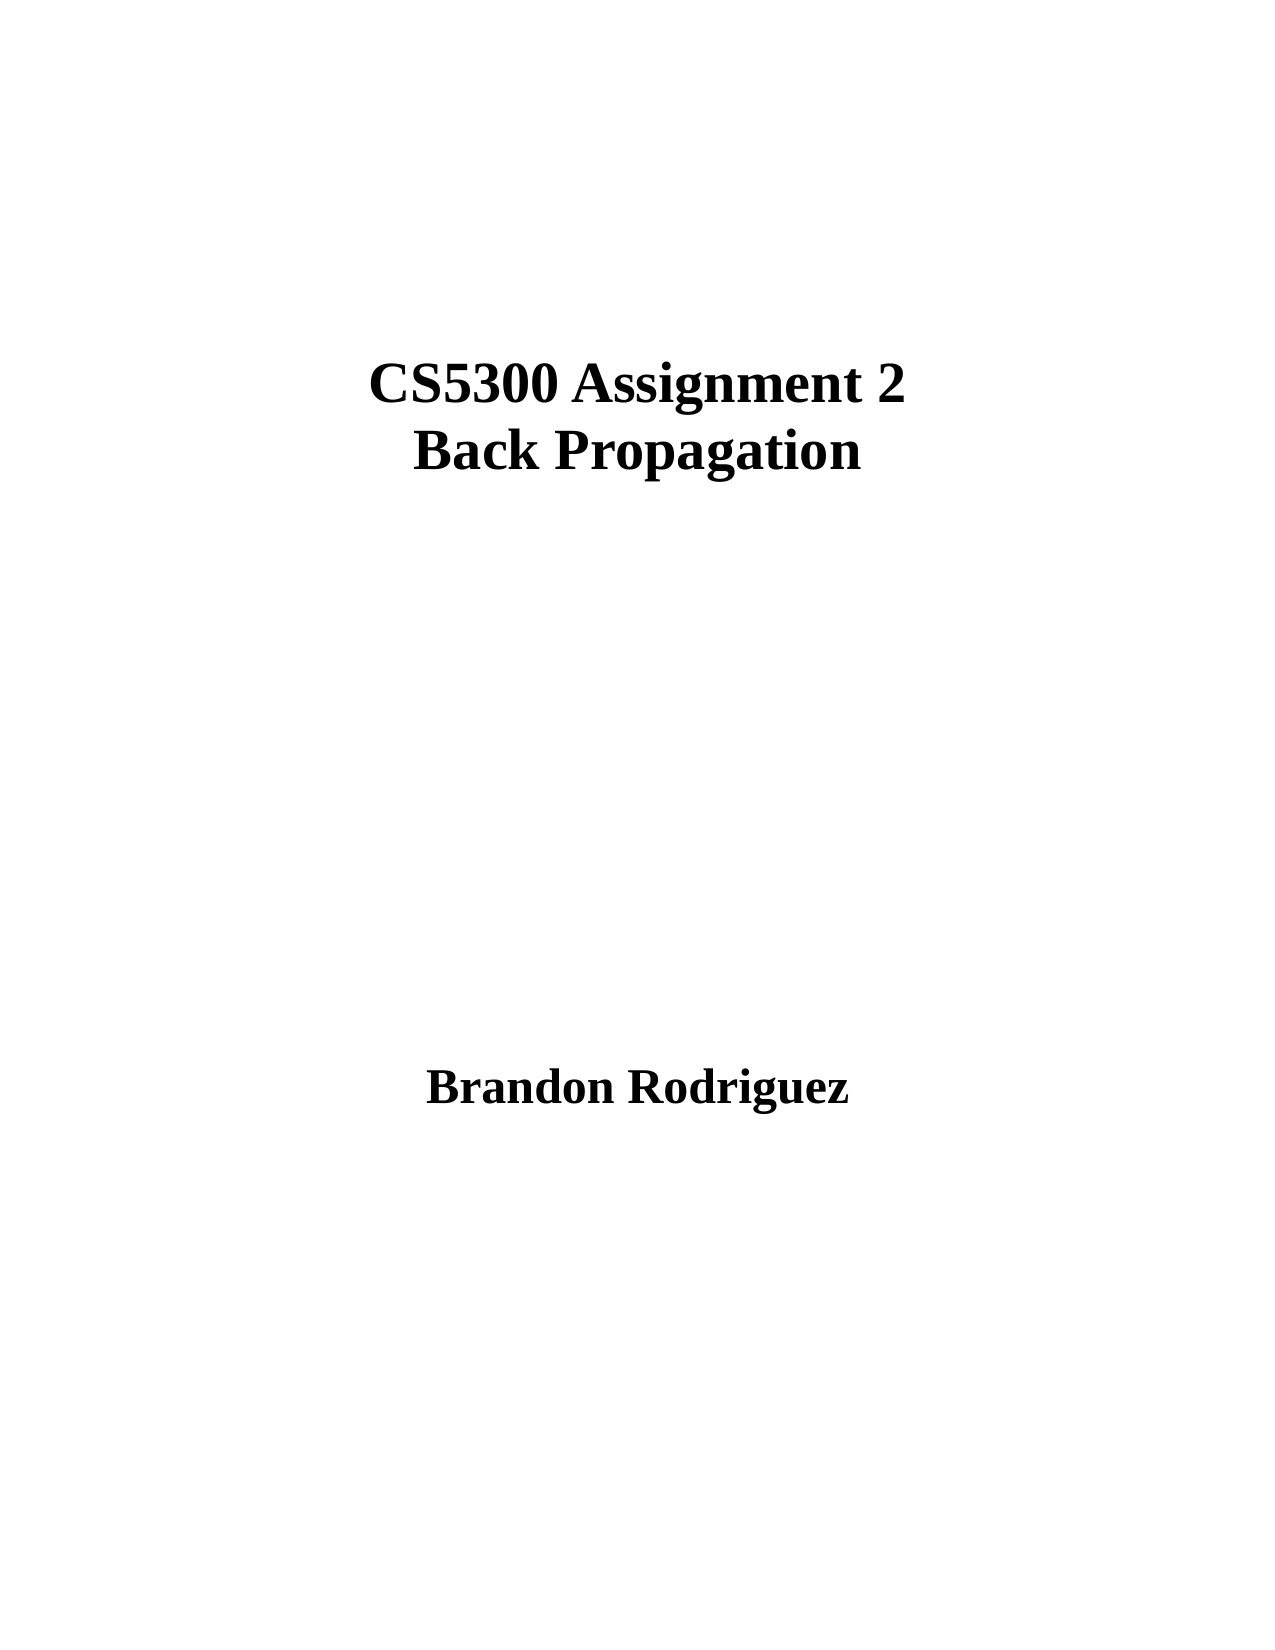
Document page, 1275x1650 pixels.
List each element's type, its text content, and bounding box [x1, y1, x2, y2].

text Brandon Rodriguez [118, 1057, 1157, 1115]
text Back Propagation [118, 415, 1157, 482]
text CS5300 Assignment 2 [118, 348, 1157, 415]
